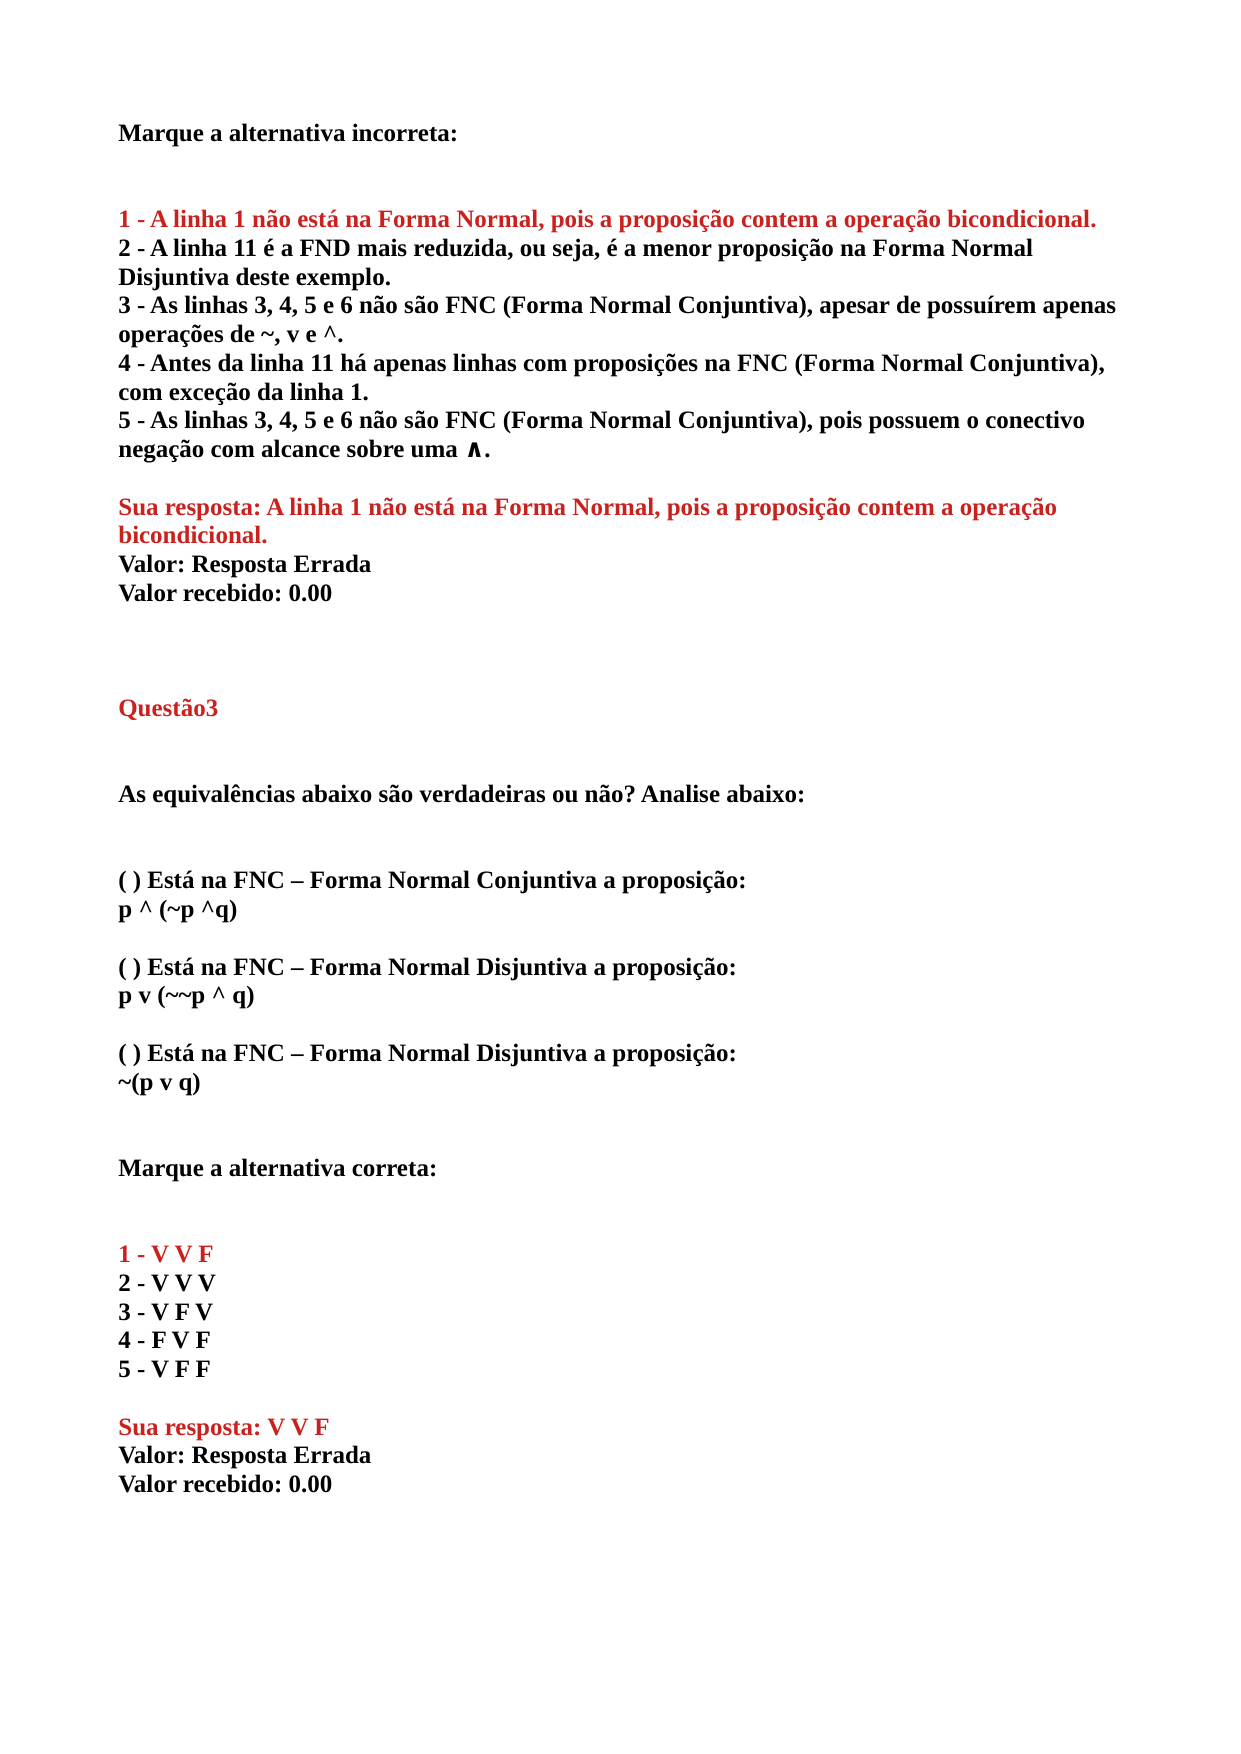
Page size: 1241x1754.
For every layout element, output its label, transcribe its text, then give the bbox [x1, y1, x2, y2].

text 5 - As linhas 3, 4, 5 e 6 não são FNC (Forma Normal Conjuntiva), pois possuem o conectivo negação com alcance sobre uma ∧. [118, 406, 1122, 463]
text ( ) Está na FNC – Forma Normal Disjuntiva a proposição: [118, 952, 1122, 981]
text 2 - V V V [118, 1268, 1122, 1297]
text 4 - Antes da linha 11 há apenas linhas com proposições na FNC (Forma Normal Conjuntiva), com exceção da linha 1. [118, 348, 1122, 406]
text 2 - A linha 11 é a FND mais reduzida, ou seja, é a menor proposição na Forma Normal Disjuntiva deste exemplo. [118, 233, 1122, 291]
text As equivalências abaixo são verdadeiras ou não? Analise abaixo: [118, 779, 1122, 808]
text 1 - A linha 1 não está na Forma Normal, pois a proposição contem a operação bicondicional. [118, 204, 1122, 233]
text ~(p v q) [118, 1067, 1122, 1096]
text 4 - F V F [118, 1326, 1122, 1354]
text Sua resposta: A linha 1 não está na Forma Normal, pois a proposição contem a operação bicondicional. [118, 492, 1122, 549]
text Valor recebido: 0.00 [118, 1469, 1122, 1498]
text 3 - As linhas 3, 4, 5 e 6 não são FNC (Forma Normal Conjuntiva), apesar de possuírem apenas operações de ~, v e ^. [118, 291, 1122, 348]
text ( ) Está na FNC – Forma Normal Disjuntiva a proposição: [118, 1038, 1122, 1067]
text Sua resposta: V V F [118, 1412, 1122, 1441]
text Valor recebido: 0.00 [118, 578, 1122, 607]
text ( ) Está na FNC – Forma Normal Conjuntiva a proposição: [118, 866, 1122, 894]
text 5 - V F F [118, 1354, 1122, 1383]
text p v (~~p ^ q) [118, 981, 1122, 1009]
text p ^ (~p ^q) [118, 894, 1122, 923]
text 1 - V V F [118, 1239, 1122, 1268]
text Questão3 [118, 693, 1122, 722]
text 3 - V F V [118, 1297, 1122, 1326]
text Marque a alternativa correta: [118, 1153, 1122, 1182]
text Valor: Resposta Errada [118, 549, 1122, 578]
text Marque a alternativa incorreta: [118, 118, 1122, 147]
text Valor: Resposta Errada [118, 1441, 1122, 1469]
